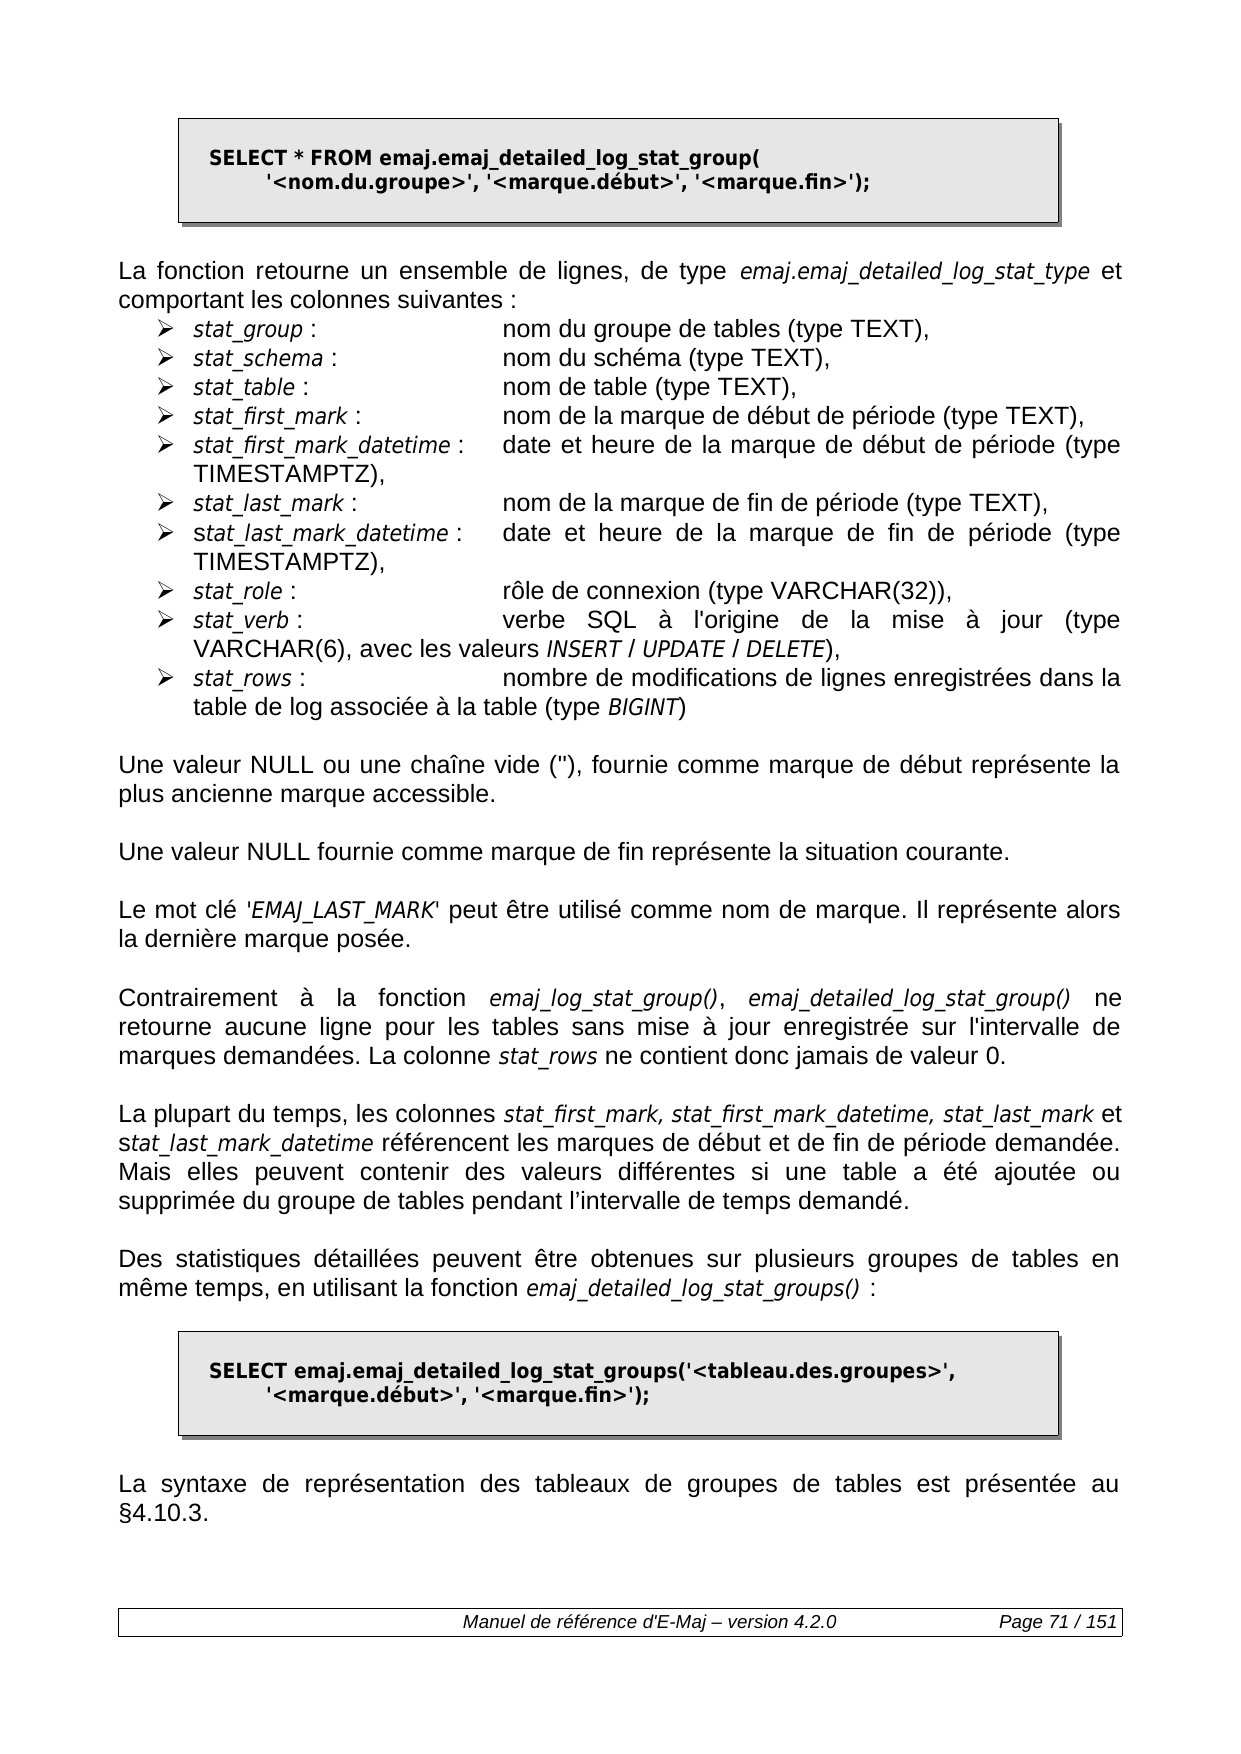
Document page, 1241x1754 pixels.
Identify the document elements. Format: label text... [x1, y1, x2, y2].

list stat_group : nom du groupe de tables (type TEXT), [156, 314, 1122, 343]
text La fonction retourne un ensemble de lignes, de type emaj.emaj_detailed_log_stat_type et comportant les colonnes suivantes : [118, 256, 1122, 314]
text La syntaxe de représentation des tableaux de groupes de tables est présentée au §4.10.3. [118, 1469, 1122, 1527]
list stat_schema : nom du schéma (type TEXT), [156, 343, 1122, 372]
list stat_rows : nombre de modifications de lignes enregistrées dans la table de log associée à la table (type BIGINT) [156, 663, 1122, 721]
text Des statistiques détaillées peuvent être obtenues sur plusieurs groupes de tables en même temps, en utilisant la fonction emaj_detailed_log_stat_groups() : [118, 1244, 1122, 1302]
list stat_verb : verbe SQL à l'origine de la mise à jour (type VARCHAR(6), avec les valeurs INSERT / UPDATE / DELETE), [156, 604, 1122, 663]
text Une valeur NULL fournie comme marque de fin représente la situation courante. [118, 837, 1122, 866]
list stat_first_mark : nom de la marque de début de période (type TEXT), [156, 401, 1122, 430]
text SELECT emaj.emaj_detailed_log_stat_groups('<tableau.des.groupes>', [179, 1356, 1058, 1380]
list stat_first_mark_datetime : date et heure de la marque de début de période (type TIMESTAMPTZ), [156, 430, 1122, 488]
text Une valeur NULL ou une chaîne vide (''), fournie comme marque de début représente la plus ancienne marque accessible. [118, 721, 1122, 808]
list stat_last_mark : nom de la marque de fin de période (type TEXT), [156, 488, 1122, 517]
text Contrairement à la fonction emaj_log_stat_group(), emaj_detailed_log_stat_group() ne retourne aucune ligne pour les tables sans mise à jour enregistrée sur l'intervalle de marques demandées. La colonne stat_rows ne contient donc jamais de valeur 0. [118, 982, 1122, 1069]
text Le mot clé 'EMAJ_LAST_MARK' peut être utilisé comme nom de marque. Il représente alors la dernière marque posée. [118, 895, 1122, 953]
list stat_table : nom de table (type TEXT), [156, 372, 1122, 401]
text SELECT * FROM emaj.emaj_detailed_log_stat_group( [179, 143, 1058, 167]
list stat_last_mark_datetime : date et heure de la marque de fin de période (type TIMESTAMPTZ), [156, 517, 1122, 576]
text '<nom.du.groupe>', '<marque.début>', '<marque.fin>'); [179, 167, 1058, 192]
list stat_role : rôle de connexion (type VARCHAR(32)), [156, 576, 1122, 604]
text '<marque.début>', '<marque.fin>'); [179, 1380, 1058, 1404]
text La plupart du temps, les colonnes stat_first_mark, stat_first_mark_datetime, stat_last_mark et stat_last_mark_datetime référencent les marques de début et de fin de période demandée. Mais elles peuvent contenir des valeurs différentes si une table a été ajoutée ou supprimée du groupe de tables pendant l’intervalle de temps demandé. [118, 1099, 1122, 1215]
